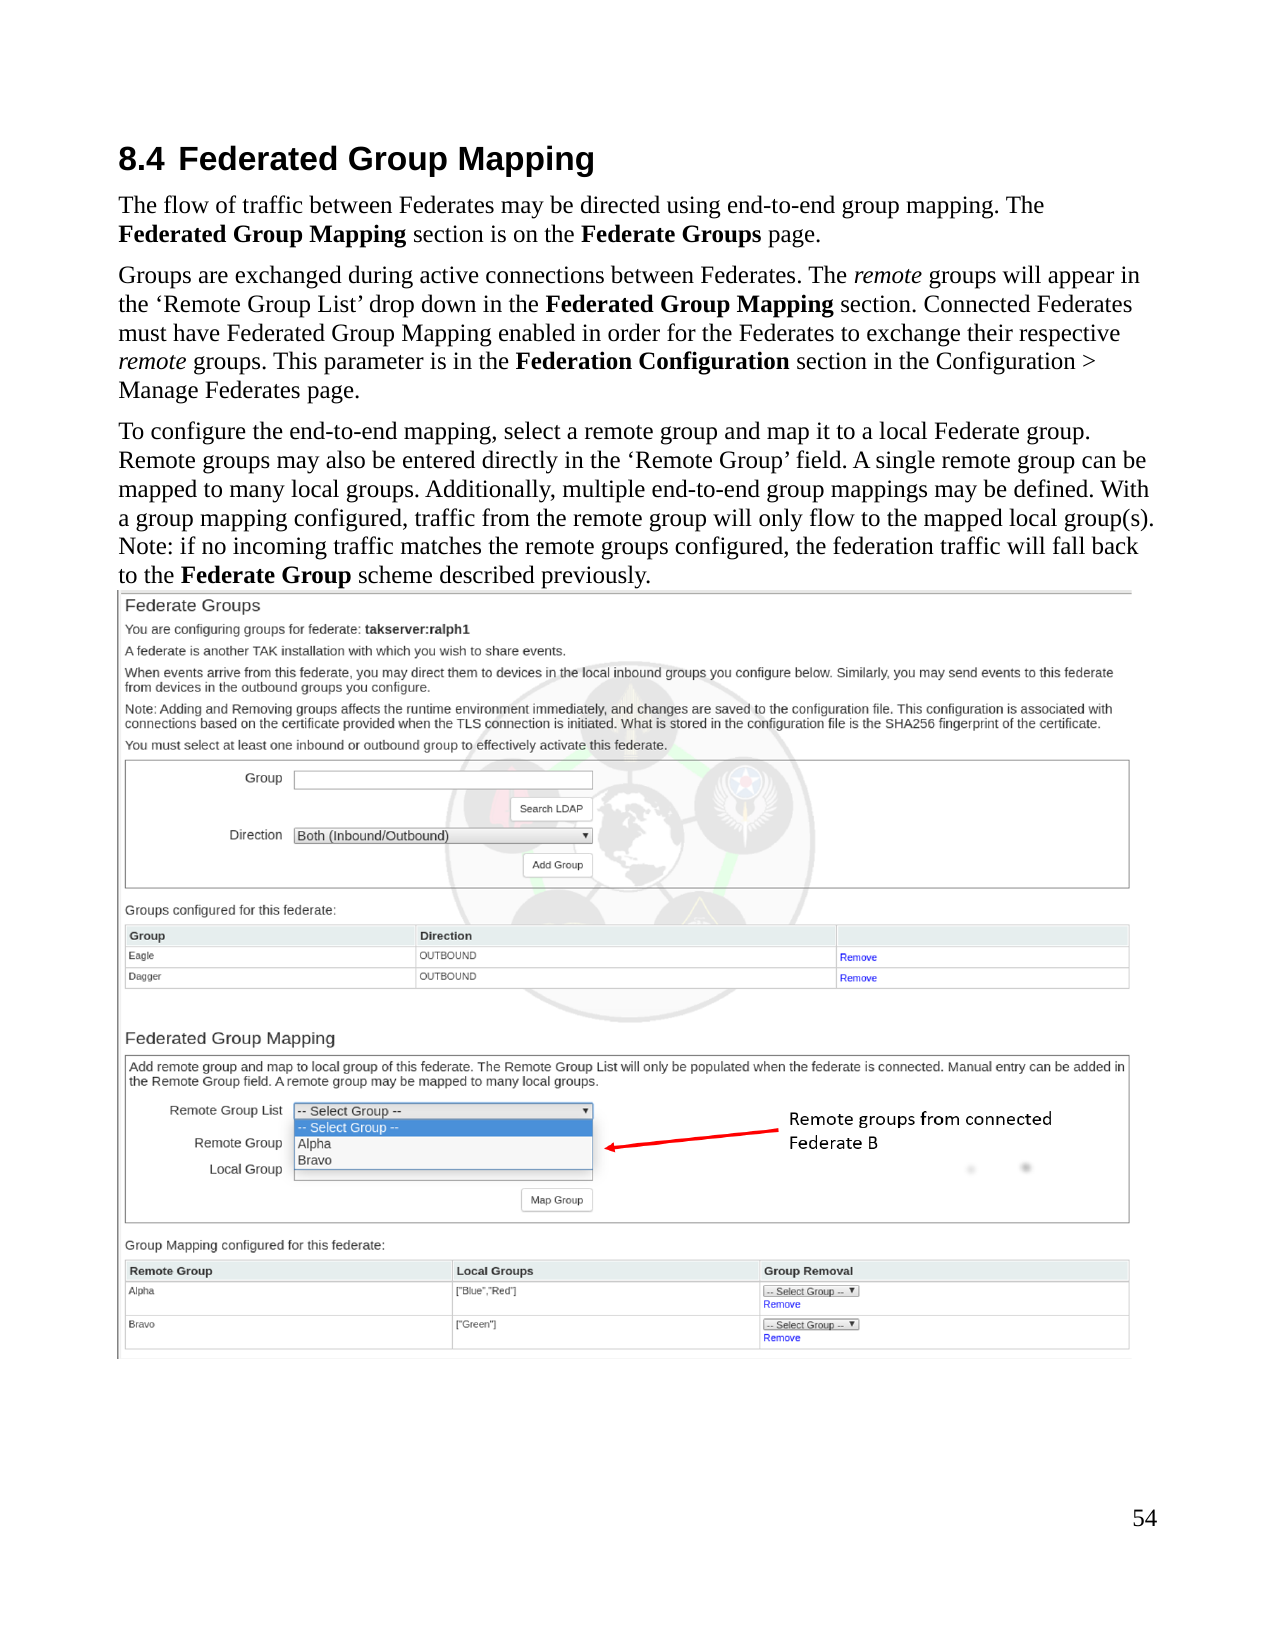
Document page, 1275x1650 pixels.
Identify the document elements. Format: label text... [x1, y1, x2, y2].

text To configure the end-to-end mapping, select a remote group and map it to a local Federate group. Remote groups may also be entered directly in the ‘Remote Group’ field. A single remote group can be mapped to many local groups. Additionally, multiple end-to-end group mappings may be defined. With a group mapping configured, traffic from the remote group will only flow to the mapped local group(s). Note: if no incoming traffic matches the remote groups configured, the federation traffic will fall back to the Federate Group scheme described previously. [118, 416, 1157, 589]
text The flow of traffic between Federates may be directed using end-to-end group mapping. The Federated Group Mapping section is on the Federate Groups page. [118, 190, 1157, 248]
text Groups are exchanged during active connections between Federates. The remote groups will appear in the ‘Remote Group List’ drop down in the Federated Group Mapping section. Connected Federates must have Federated Group Mapping enabled in order for the Federates to exchange their respective remote groups. This parameter is in the Federation Configuration section in the Configuration > Manage Federates page. [118, 260, 1157, 404]
subtitle Federated Group Mapping [118, 139, 1157, 178]
picture [117, 590, 1132, 1359]
